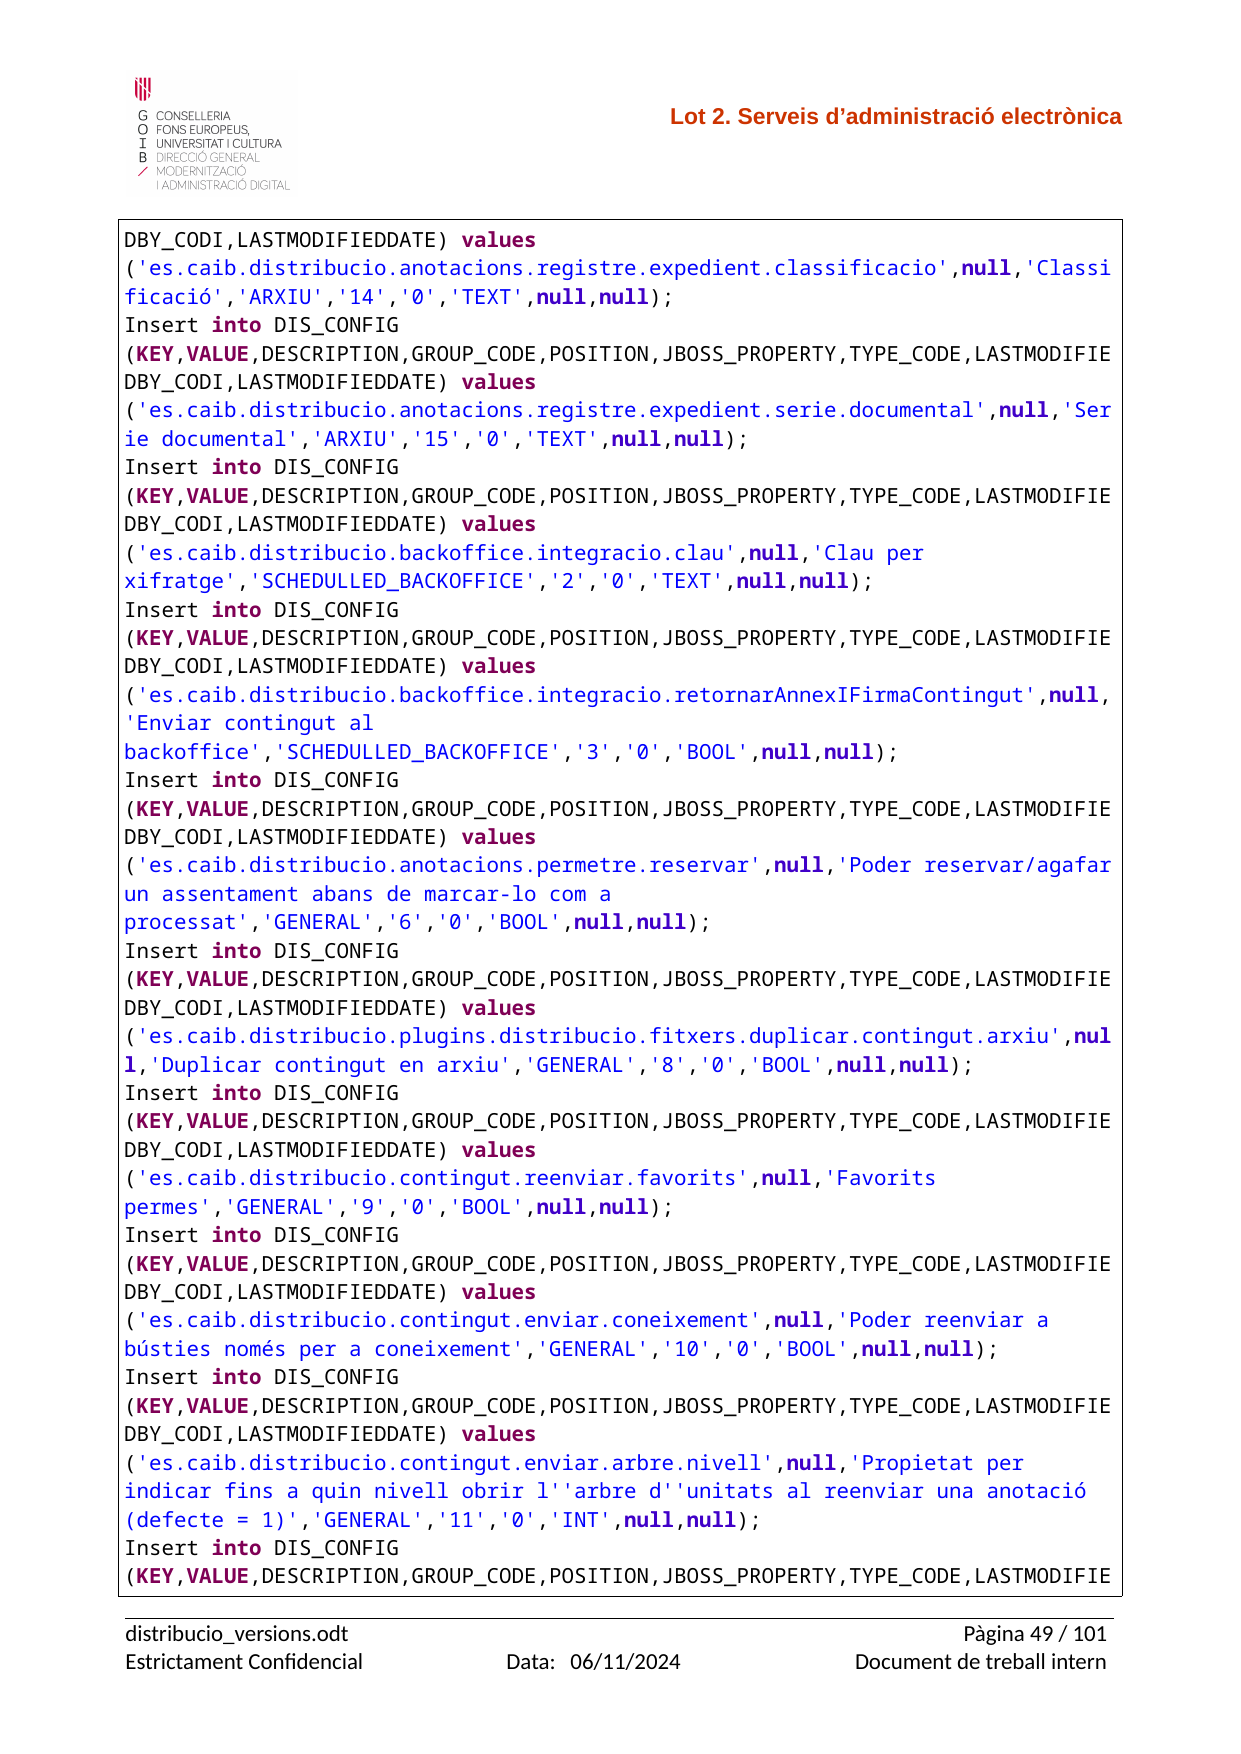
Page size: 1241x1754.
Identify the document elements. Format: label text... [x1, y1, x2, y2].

picture [126, 70, 299, 197]
table_header DBY_CODI,LASTMODIFIEDDATE) values ('es.caib.distribucio.anotacions.registre.expedient.classificacio',null,'Classificació','ARXIU','14','0','TEXT',null,null); Insert into DIS_CONFIG (KEY,VALUE,DESCRIPTION,GROUP_CODE,POSITION,JBOSS_PROPERTY,TYPE_CODE,LASTMODIFIEDBY_CODI,LASTMODIFIEDDATE) values ('es.caib.distribucio.anotacions.registre.expedient.serie.documental',null,'Serie documental','ARXIU','15','0','TEXT',null,null); Insert into DIS_CONFIG (KEY,VALUE,DESCRIPTION,GROUP_CODE,POSITION,JBOSS_PROPERTY,TYPE_CODE,LASTMODIFIEDBY_CODI,LASTMODIFIEDDATE) values ('es.caib.distribucio.backoffice.integracio.clau',null,'Clau per xifratge','SCHEDULLED_BACKOFFICE','2','0','TEXT',null,null); Insert into DIS_CONFIG (KEY,VALUE,DESCRIPTION,GROUP_CODE,POSITION,JBOSS_PROPERTY,TYPE_CODE,LASTMODIFIEDBY_CODI,LASTMODIFIEDDATE) values ('es.caib.distribucio.backoffice.integracio.retornarAnnexIFirmaContingut',null,'Enviar contingut al backoffice','SCHEDULLED_BACKOFFICE','3','0','BOOL',null,null); Insert into DIS_CONFIG (KEY,VALUE,DESCRIPTION,GROUP_CODE,POSITION,JBOSS_PROPERTY,TYPE_CODE,LASTMODIFIEDBY_CODI,LASTMODIFIEDDATE) values ('es.caib.distribucio.anotacions.permetre.reservar',null,'Poder reservar/agafar un assentament abans de marcar-lo com a processat','GENERAL','6','0','BOOL',null,null); Insert into DIS_CONFIG (KEY,VALUE,DESCRIPTION,GROUP_CODE,POSITION,JBOSS_PROPERTY,TYPE_CODE,LASTMODIFIEDBY_CODI,LASTMODIFIEDDATE) values ('es.caib.distribucio.plugins.distribucio.fitxers.duplicar.contingut.arxiu',null,'Duplicar contingut en arxiu','GENERAL','8','0','BOOL',null,null); Insert into DIS_CONFIG (KEY,VALUE,DESCRIPTION,GROUP_CODE,POSITION,JBOSS_PROPERTY,TYPE_CODE,LASTMODIFIEDBY_CODI,LASTMODIFIEDDATE) values ('es.caib.distribucio.contingut.reenviar.favorits',null,'Favorits permes','GENERAL','9','0','BOOL',null,null); Insert into DIS_CONFIG (KEY,VALUE,DESCRIPTION,GROUP_CODE,POSITION,JBOSS_PROPERTY,TYPE_CODE,LASTMODIFIEDBY_CODI,LASTMODIFIEDDATE) values ('es.caib.distribucio.contingut.enviar.coneixement',null,'Poder reenviar a bústies només per a coneixement','GENERAL','10','0','BOOL',null,null); Insert into DIS_CONFIG (KEY,VALUE,DESCRIPTION,GROUP_CODE,POSITION,JBOSS_PROPERTY,TYPE_CODE,LASTMODIFIEDBY_CODI,LASTMODIFIEDDATE) values ('es.caib.distribucio.contingut.enviar.arbre.nivell',null,'Propietat per indicar fins a quin nivell obrir l''arbre d''unitats al reenviar una anotació (defecte = 1)','GENERAL','11','0','INT',null,null); Insert into DIS_CONFIG (KEY,VALUE,DESCRIPTION,GROUP_CODE,POSITION,JBOSS_PROPERTY,TYPE_CODE,LASTMODIFIE [119, 220, 1122, 1596]
